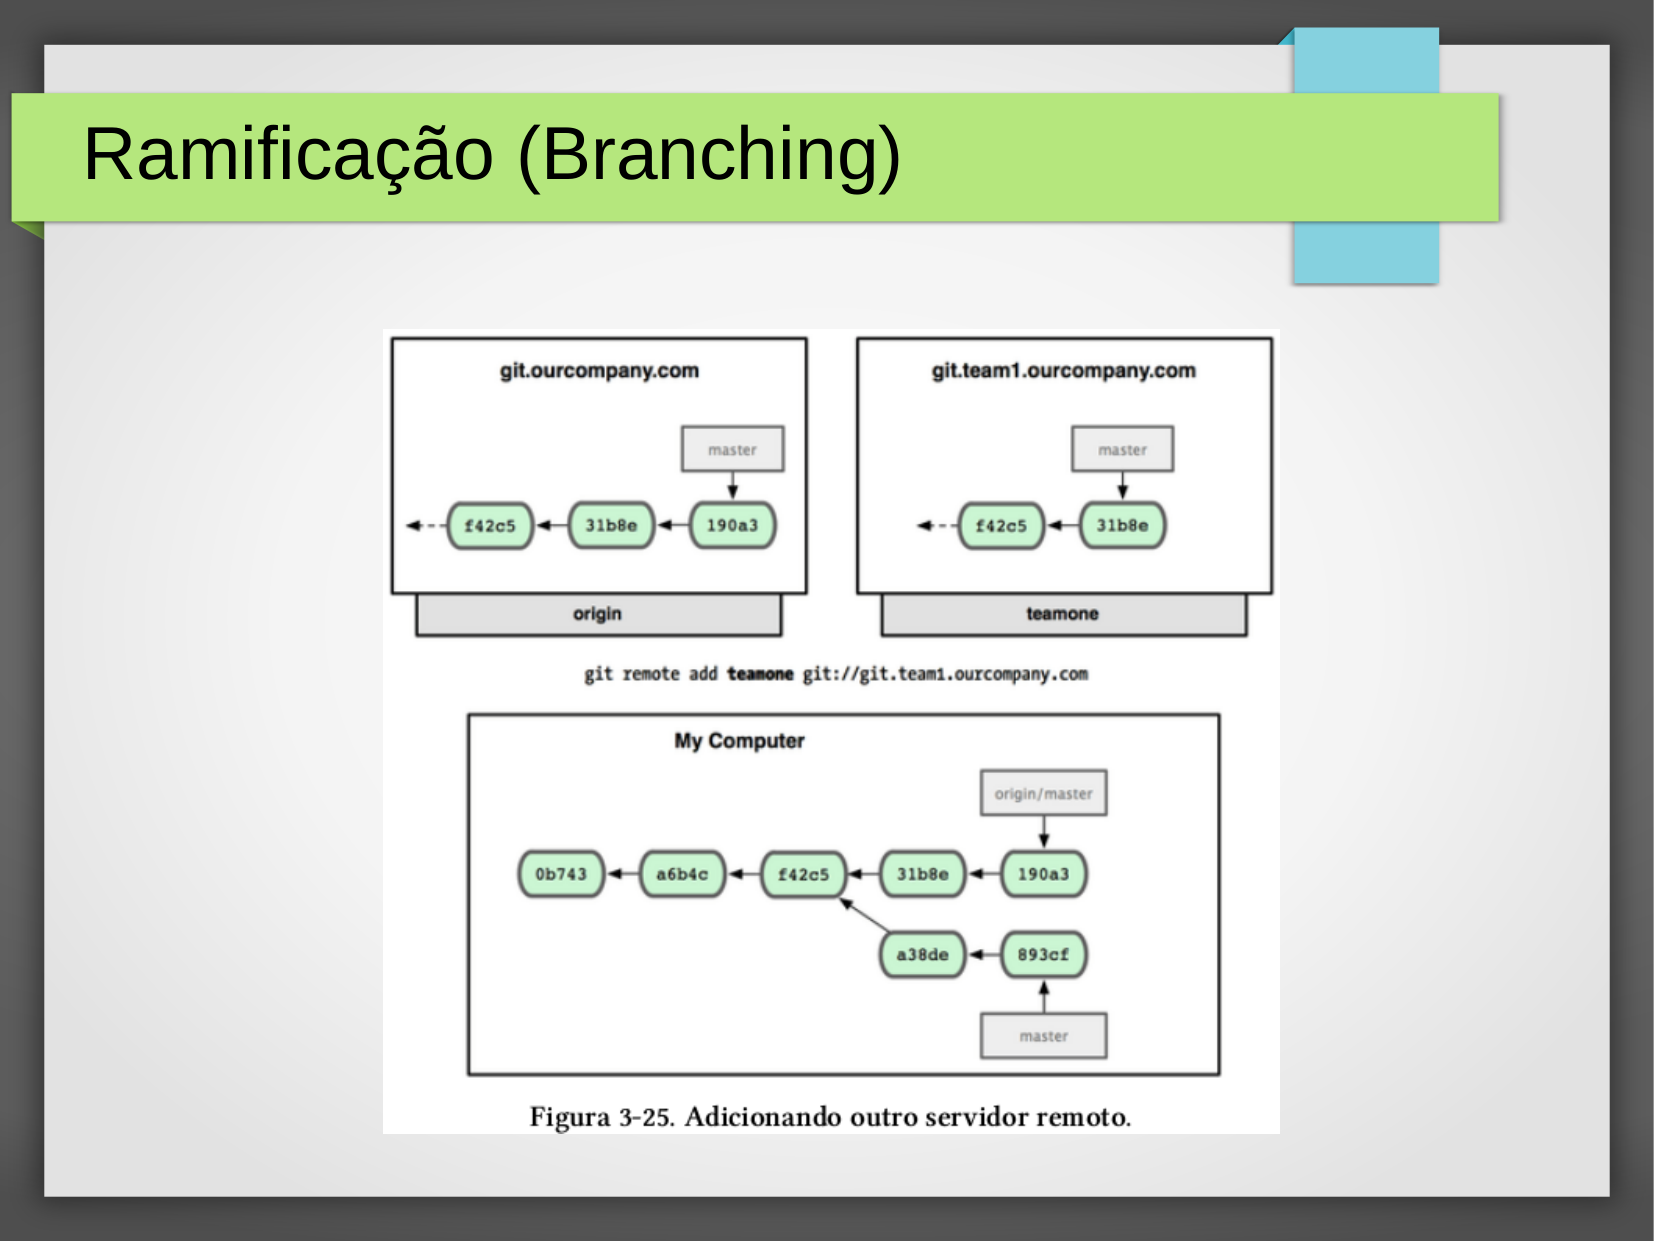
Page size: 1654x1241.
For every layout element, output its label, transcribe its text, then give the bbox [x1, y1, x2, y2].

title Ramificação (Branching) [82, 94, 1264, 213]
picture [0, 0, 1654, 1241]
